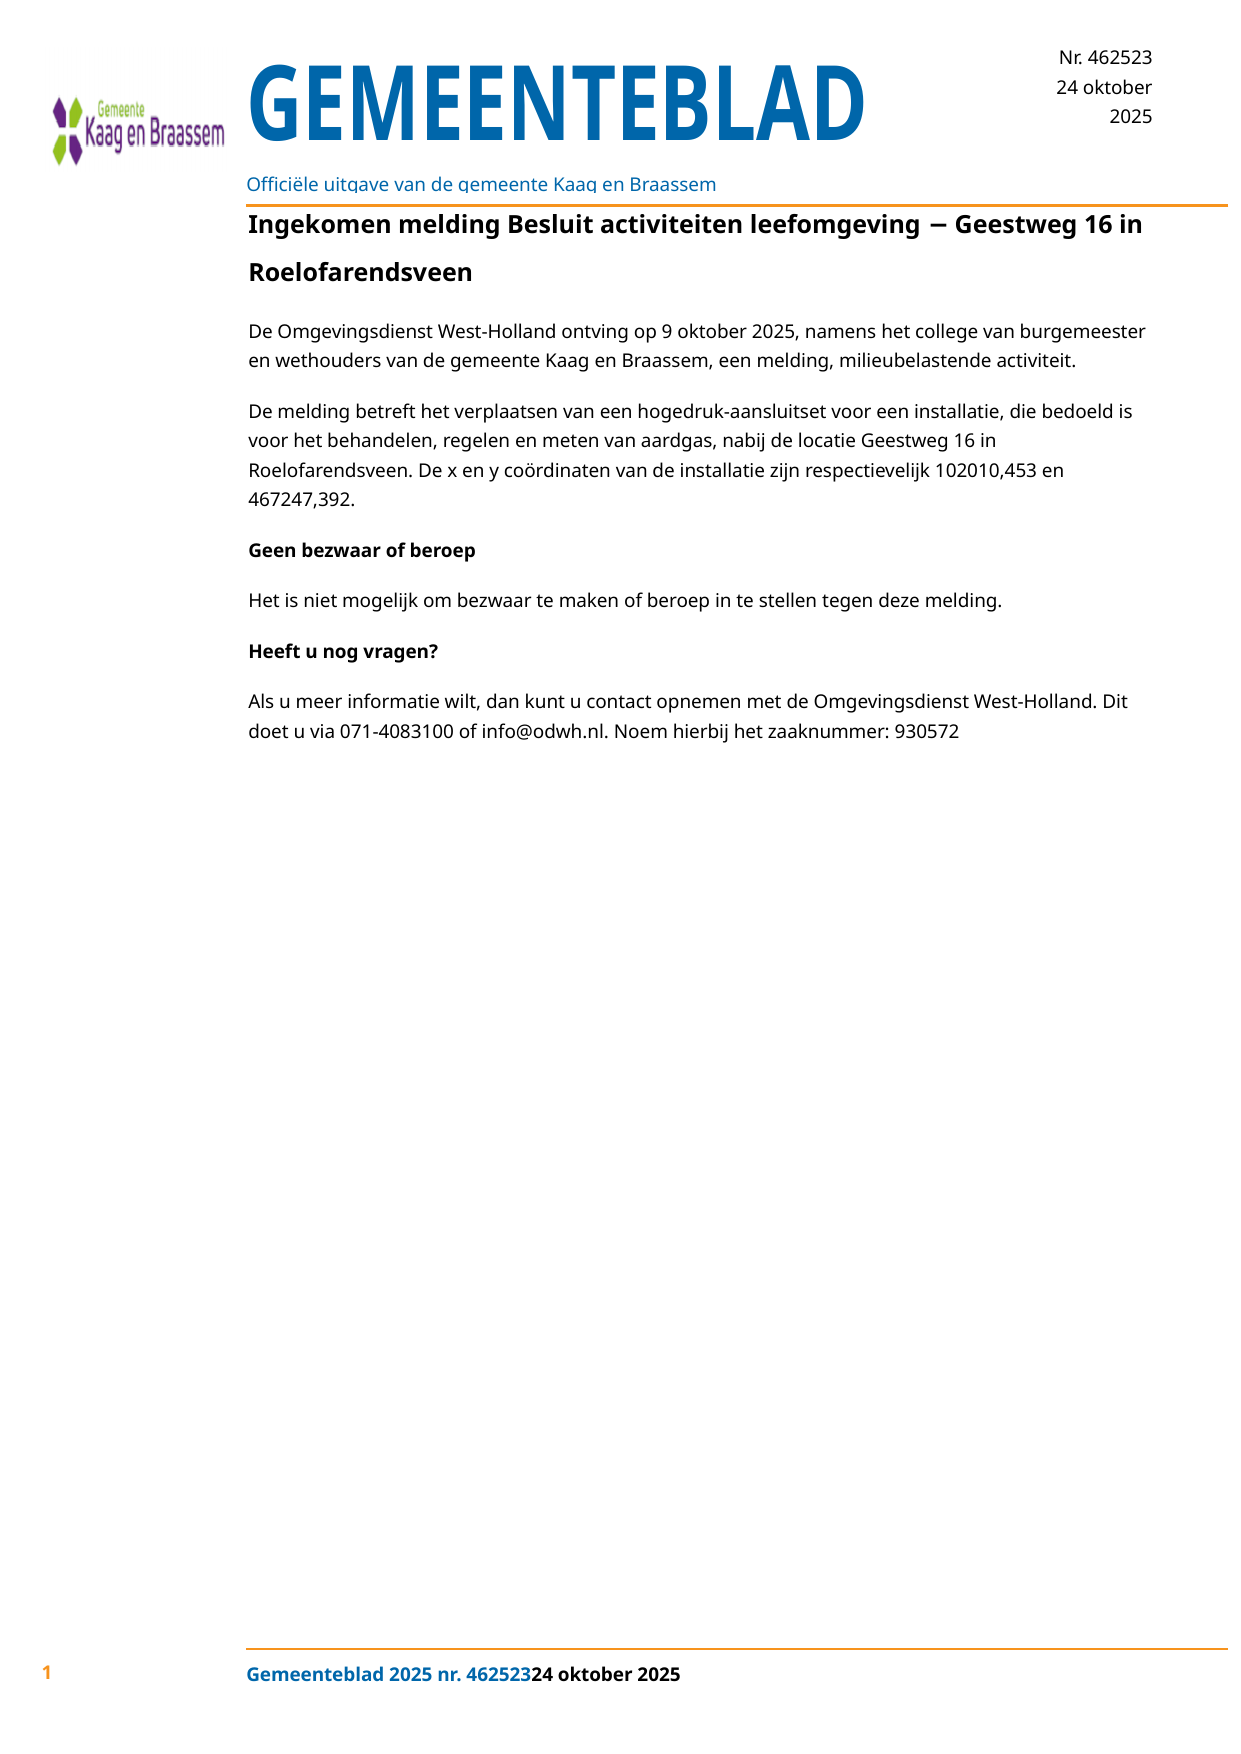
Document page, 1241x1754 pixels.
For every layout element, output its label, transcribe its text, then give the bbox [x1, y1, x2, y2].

text Geen bezwaar of beroep [248, 537, 1152, 563]
picture [41, 47, 231, 172]
text Heeft u nog vragen? [248, 638, 1152, 664]
text Als u meer informatie wilt, dan kunt u contact opnemen met de Omgevingsdienst West-Holland. Dit doet u via 071‑4083100 of info@odwh.nl. Noem hierbij het zaaknummer: 930572 [248, 688, 1152, 744]
text Ingekomen melding Besluit activiteiten leefomgeving − Geestweg 16 in Roelofarendsveen [248, 207, 1152, 288]
text Het is niet mogelijk om bezwaar te maken of beroep in te stellen tegen deze melding. [248, 587, 1152, 613]
text De melding betreft het verplaatsen van een hogedruk-aansluitset voor een installatie, die bedoeld is voor het behandelen, regelen en meten van aardgas, nabij de locatie Geestweg 16 in Roelofarendsveen. De x en y coördinaten van de installatie zijn respectievelijk 102010,453 en 467247,392. [248, 398, 1152, 512]
text De Omgevingsdienst West-Holland ontving op 9 oktober 2025, namens het college van burgemeester en wethouders van de gemeente Kaag en Braassem, een melding, milieubelastende activiteit. [248, 318, 1152, 373]
